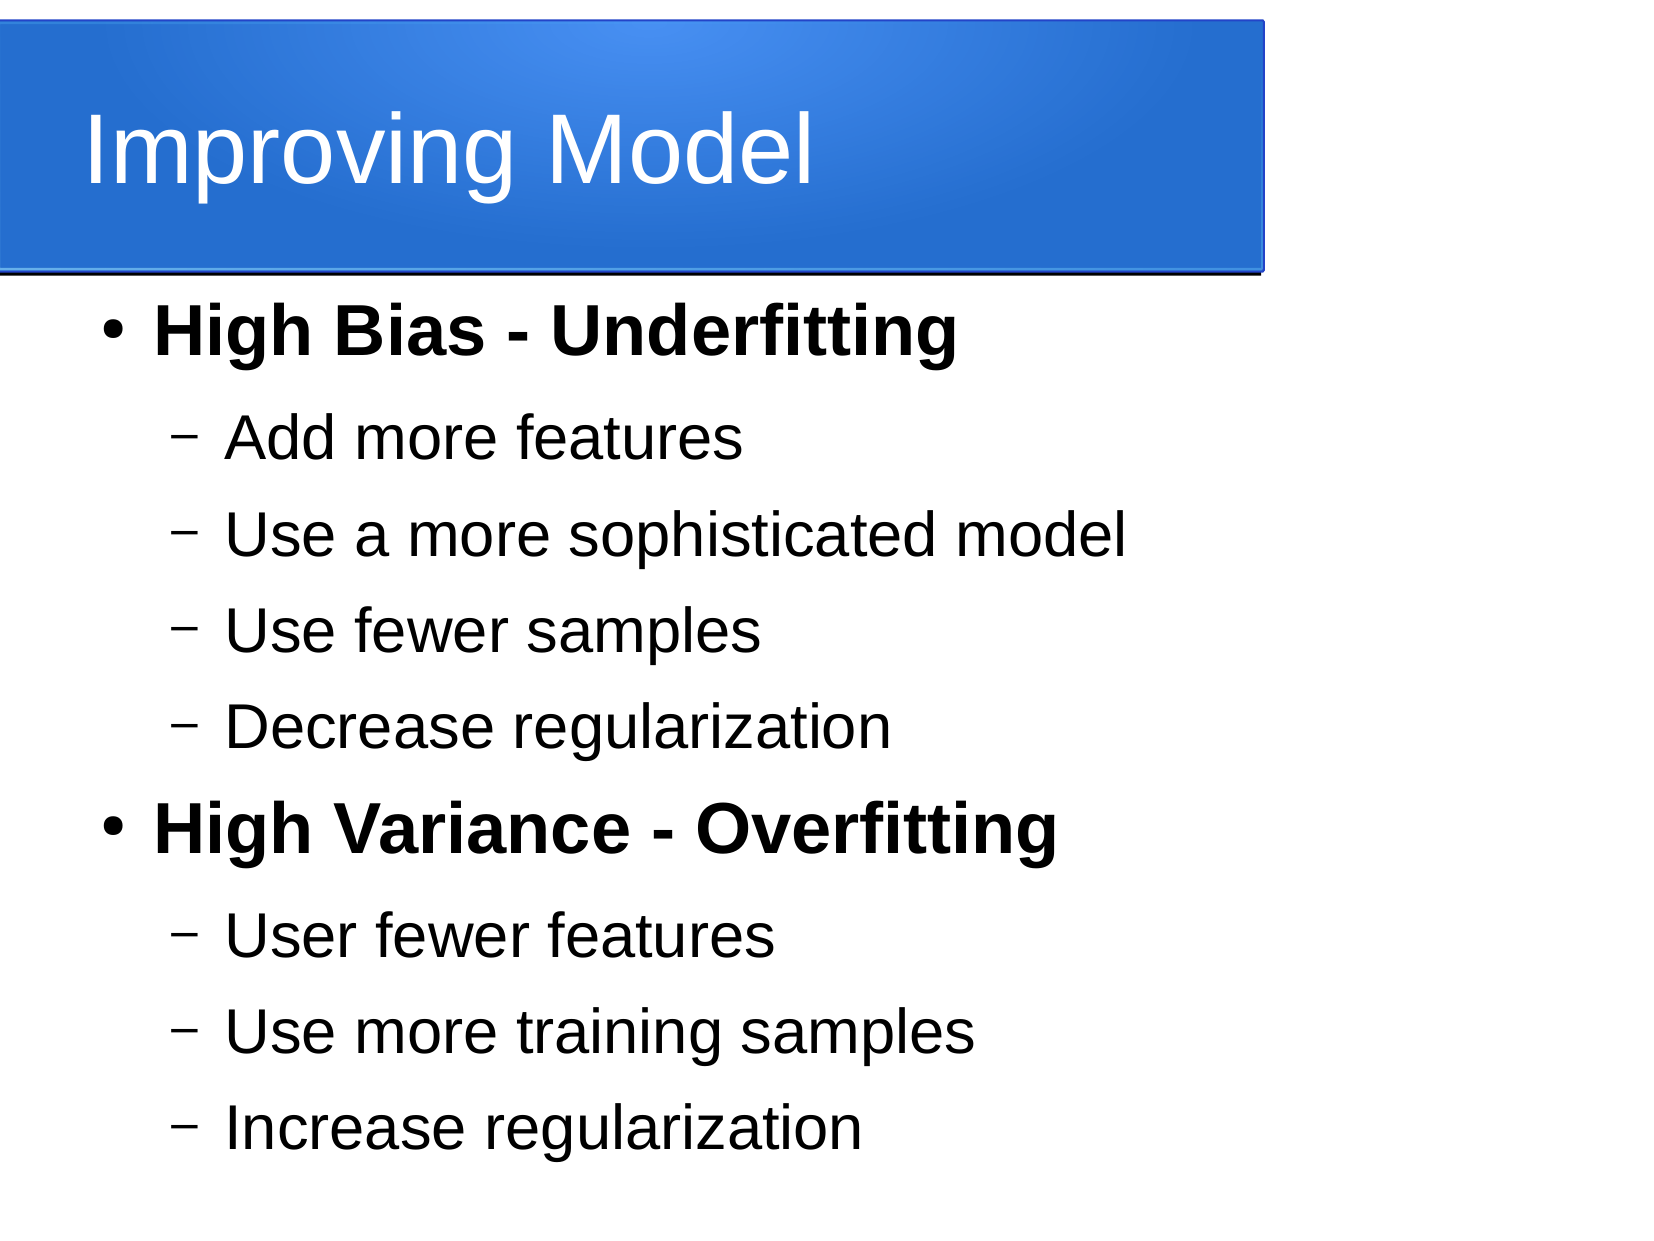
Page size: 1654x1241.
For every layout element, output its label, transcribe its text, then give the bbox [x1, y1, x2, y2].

title Improving Model [82, 47, 1235, 252]
list High Bias - Underfitting Add more features Use a more sophisticated model Use fewer samples Decrease regularization High Variance - Overfitting User fewer features Use more training samples Increase regularization [82, 290, 1571, 1164]
